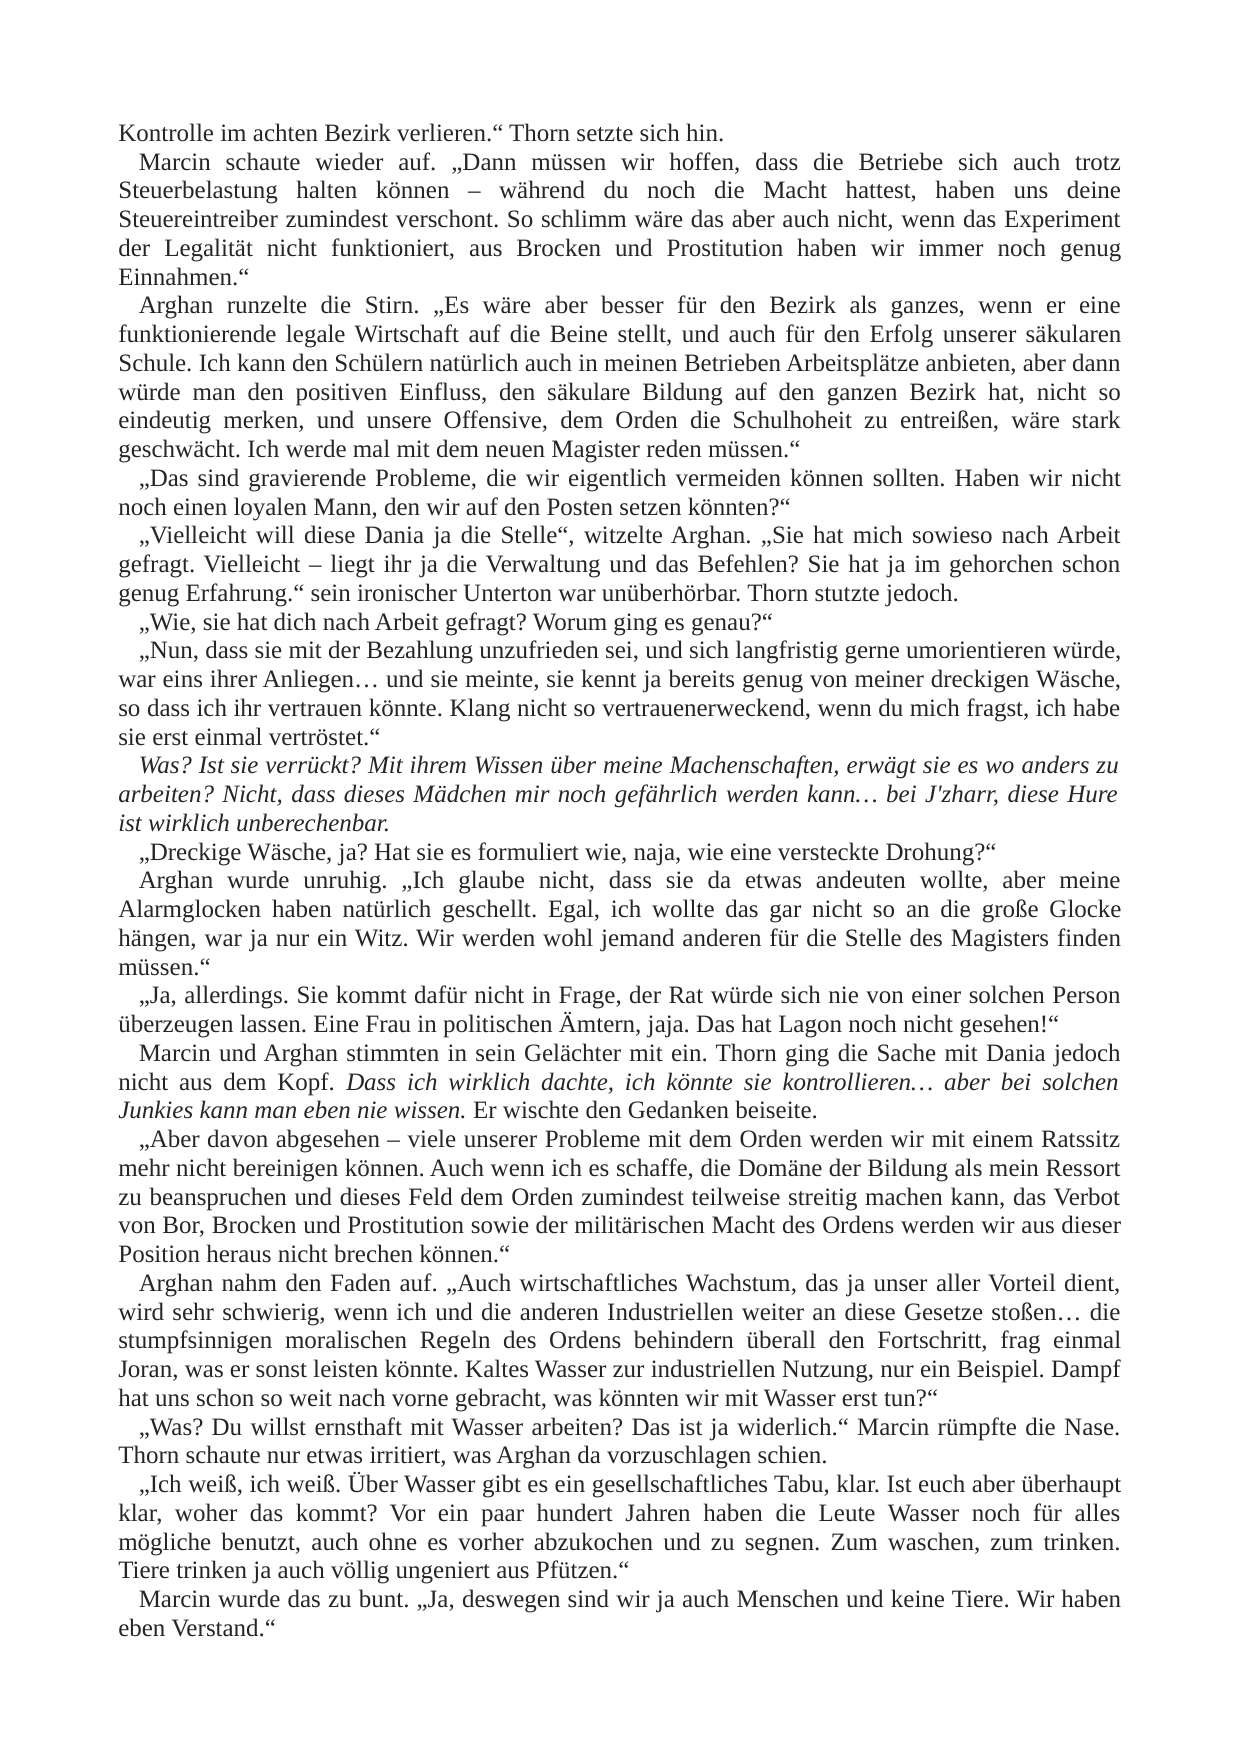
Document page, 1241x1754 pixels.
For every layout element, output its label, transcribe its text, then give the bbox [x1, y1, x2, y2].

text Arghan nahm den Faden auf. „Auch wirtschaftliches Wachstum, das ja unser aller Vorteil dient, wird sehr schwierig, wenn ich und die anderen Industriellen weiter an diese Gesetze stoßen… die stumpfsinnigen moralischen Regeln des Ordens behindern überall den Fortschritt, frag einmal Joran, was er sonst leisten könnte. Kaltes Wasser zur industriellen Nutzung, nur ein Beispiel. Dampf hat uns schon so weit nach vorne gebracht, was könnten wir mit Wasser erst tun?“ [118, 1268, 1122, 1412]
text „Nun, dass sie mit der Bezahlung unzufrieden sei, und sich langfristig gerne umorientieren würde, war eins ihrer Anliegen… und sie meinte, sie kennt ja bereits genug von meiner dreckigen Wäsche, so dass ich ihr vertrauen könnte. Klang nicht so vertrauenerweckend, wenn du mich fragst, ich habe sie erst einmal vertröstet.“ [118, 636, 1122, 751]
text „Aber davon abgesehen – viele unserer Probleme mit dem Orden werden wir mit einem Ratssitz mehr nicht bereinigen können. Auch wenn ich es schaffe, die Domäne der Bildung als mein Ressort zu beanspruchen und dieses Feld dem Orden zumindest teilweise streitig machen kann, das Verbot von Bor, Brocken und Prostitution sowie der militärischen Macht des Ordens werden wir aus dieser Position heraus nicht brechen können.“ [118, 1124, 1122, 1268]
text Marcin schaute wieder auf. „Dann müssen wir hoffen, dass die Betriebe sich auch trotz Steuerbelastung halten können – während du noch die Macht hattest, haben uns deine Steuereintreiber zumindest verschont. So schlimm wäre das aber auch nicht, wenn das Experiment der Legalität nicht funktioniert, aus Brocken und Prostitution haben wir immer noch genug Einnahmen.“ [118, 147, 1122, 291]
text „Vielleicht will diese Dania ja die Stelle“, witzelte Arghan. „Sie hat mich sowieso nach Arbeit gefragt. Vielleicht – liegt ihr ja die Verwaltung und das Befehlen? Sie hat ja im gehorchen schon genug Erfahrung.“ sein ironischer Unterton war unüberhörbar. Thorn stutzte jedoch. [118, 521, 1122, 607]
text „Ja, allerdings. Sie kommt dafür nicht in Frage, der Rat würde sich nie von einer solchen Person überzeugen lassen. Eine Frau in politischen Ämtern, jaja. Das hat Lagon noch nicht gesehen!“ [118, 981, 1122, 1038]
text Arghan runzelte die Stirn. „Es wäre aber besser für den Bezirk als ganzes, wenn er eine funktionierende legale Wirtschaft auf die Beine stellt, und auch für den Erfolg unserer säkularen Schule. Ich kann den Schülern natürlich auch in meinen Betrieben Arbeitsplätze anbieten, aber dann würde man den positiven Einfluss, den säkulare Bildung auf den ganzen Bezirk hat, nicht so eindeutig merken, und unsere Offensive, dem Orden die Schulhoheit zu entreißen, wäre stark geschwächt. Ich werde mal mit dem neuen Magister reden müssen.“ [118, 291, 1122, 463]
text Kontrolle im achten Bezirk verlieren.“ Thorn setzte sich hin. [118, 118, 1122, 147]
text „Was? Du willst ernsthaft mit Wasser arbeiten? Das ist ja widerlich.“ Marcin rümpfte die Nase. Thorn schaute nur etwas irritiert, was Arghan da vorzuschlagen schien. [118, 1412, 1122, 1469]
text Was? Ist sie verrückt? Mit ihrem Wissen über meine Machenschaften, erwägt sie es wo anders zu arbeiten? Nicht, dass dieses Mädchen mir noch gefährlich werden kann… bei J'zharr, diese Hure ist wirklich unberechenbar. [118, 751, 1122, 837]
text „Wie, sie hat dich nach Arbeit gefragt? Worum ging es genau?“ [118, 607, 1122, 636]
text „Das sind gravierende Probleme, die wir eigentlich vermeiden können sollten. Haben wir nicht noch einen loyalen Mann, den wir auf den Posten setzen könnten?“ [118, 463, 1122, 521]
text Marcin und Arghan stimmten in sein Gelächter mit ein. Thorn ging die Sache mit Dania jedoch nicht aus dem Kopf. Dass ich wirklich dachte, ich könnte sie kontrollieren… aber bei solchen Junkies kann man eben nie wissen. Er wischte den Gedanken beiseite. [118, 1038, 1122, 1124]
text „Dreckige Wäsche, ja? Hat sie es formuliert wie, naja, wie eine versteckte Drohung?“ [118, 837, 1122, 866]
text Arghan wurde unruhig. „Ich glaube nicht, dass sie da etwas andeuten wollte, aber meine Alarmglocken haben natürlich geschellt. Egal, ich wollte das gar nicht so an die große Glocke hängen, war ja nur ein Witz. Wir werden wohl jemand anderen für die Stelle des Magisters finden müssen.“ [118, 866, 1122, 981]
text „Ich weiß, ich weiß. Über Wasser gibt es ein gesellschaftliches Tabu, klar. Ist euch aber überhaupt klar, woher das kommt? Vor ein paar hundert Jahren haben die Leute Wasser noch für alles mögliche benutzt, auch ohne es vorher abzukochen und zu segnen. Zum waschen, zum trinken. Tiere trinken ja auch völlig ungeniert aus Pfützen.“ [118, 1469, 1122, 1584]
text Marcin wurde das zu bunt. „Ja, deswegen sind wir ja auch Menschen und keine Tiere. Wir haben eben Verstand.“ [118, 1584, 1122, 1642]
